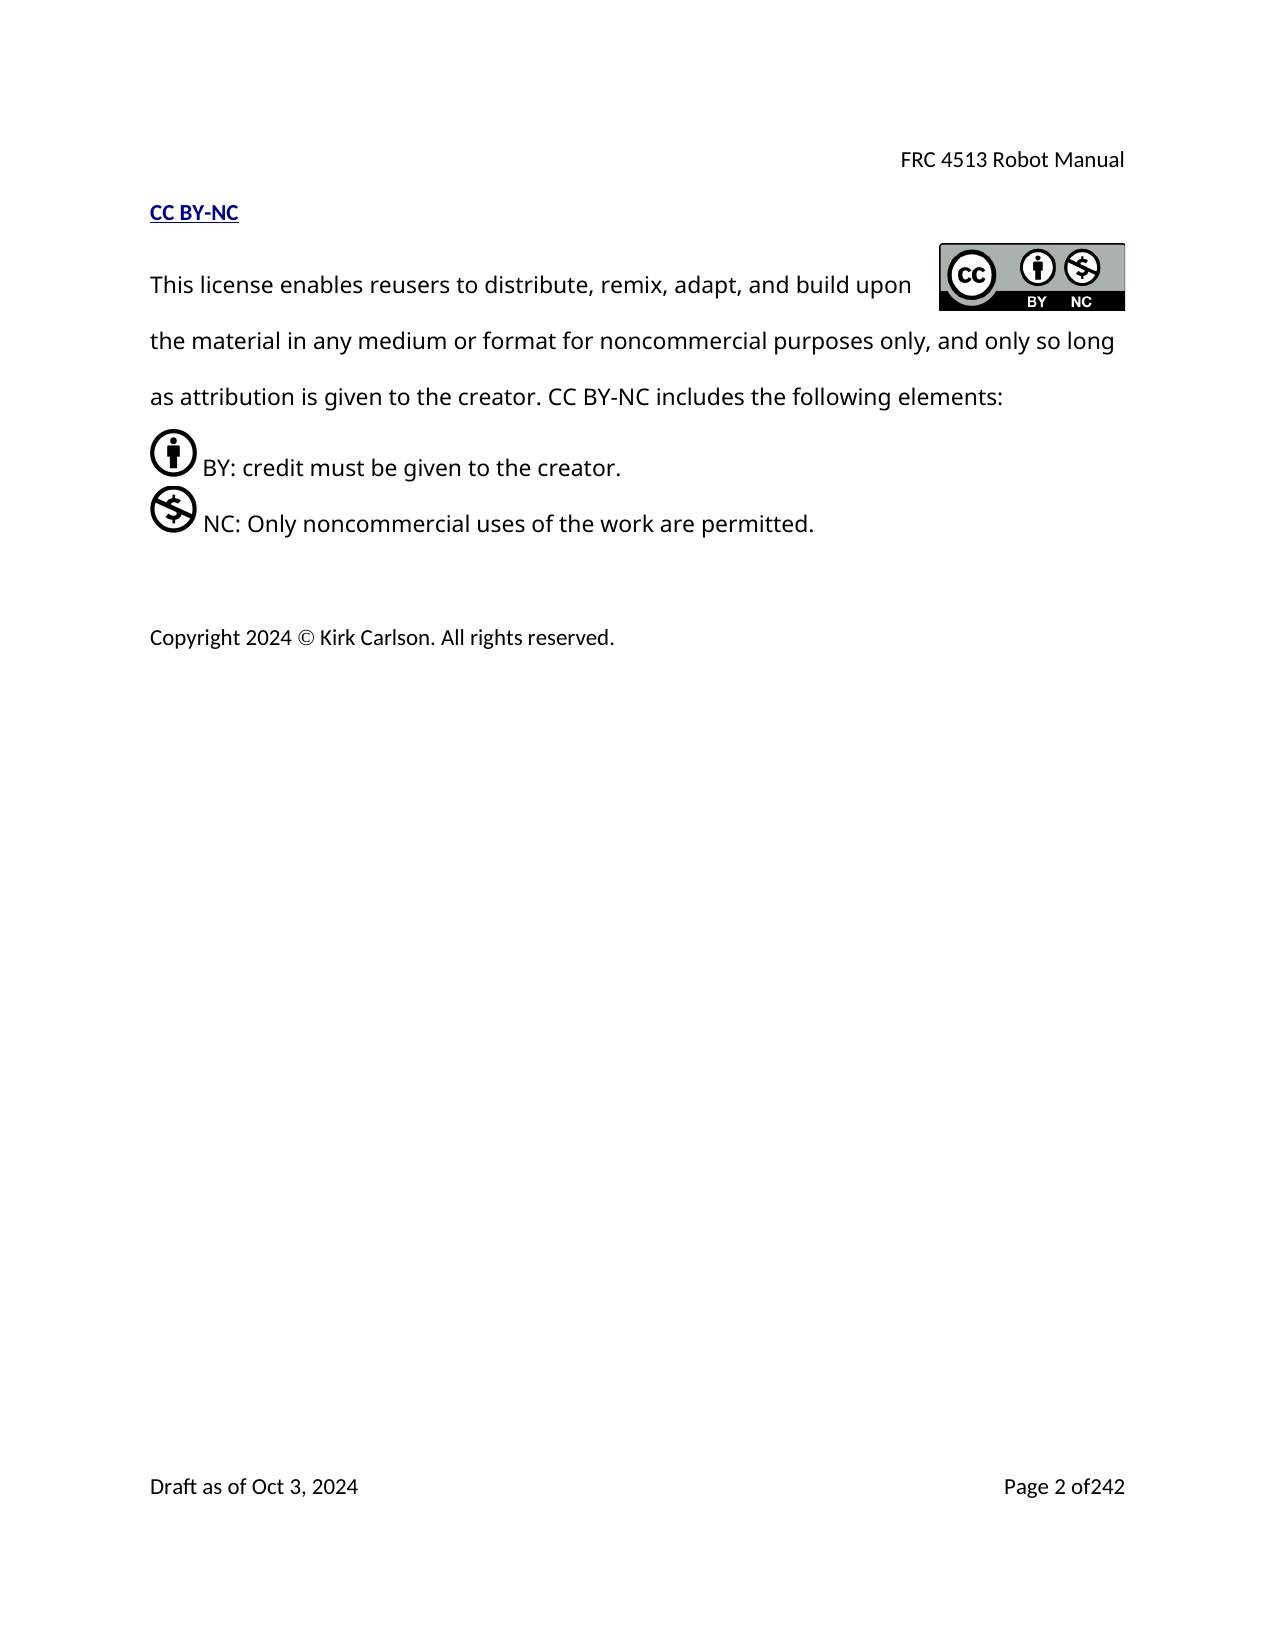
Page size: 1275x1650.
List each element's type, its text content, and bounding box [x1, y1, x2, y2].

text Copyright 2024 © Kirk Carlson. All rights reserved. [150, 625, 1125, 651]
picture [939, 243, 1125, 311]
text This license enables reusers to distribute, remix, adapt, and build upon the material in any medium or format for noncommercial purposes only, and only so long as attribution is given to the creator. CC BY-NC includes the following elements: [150, 244, 1125, 413]
picture [150, 486, 197, 533]
text BY: credit must be given to the creator. NC: Only noncommercial uses of the work are permitted. [150, 427, 1125, 540]
picture [150, 429, 197, 477]
text CC BY-NC [150, 203, 1125, 226]
